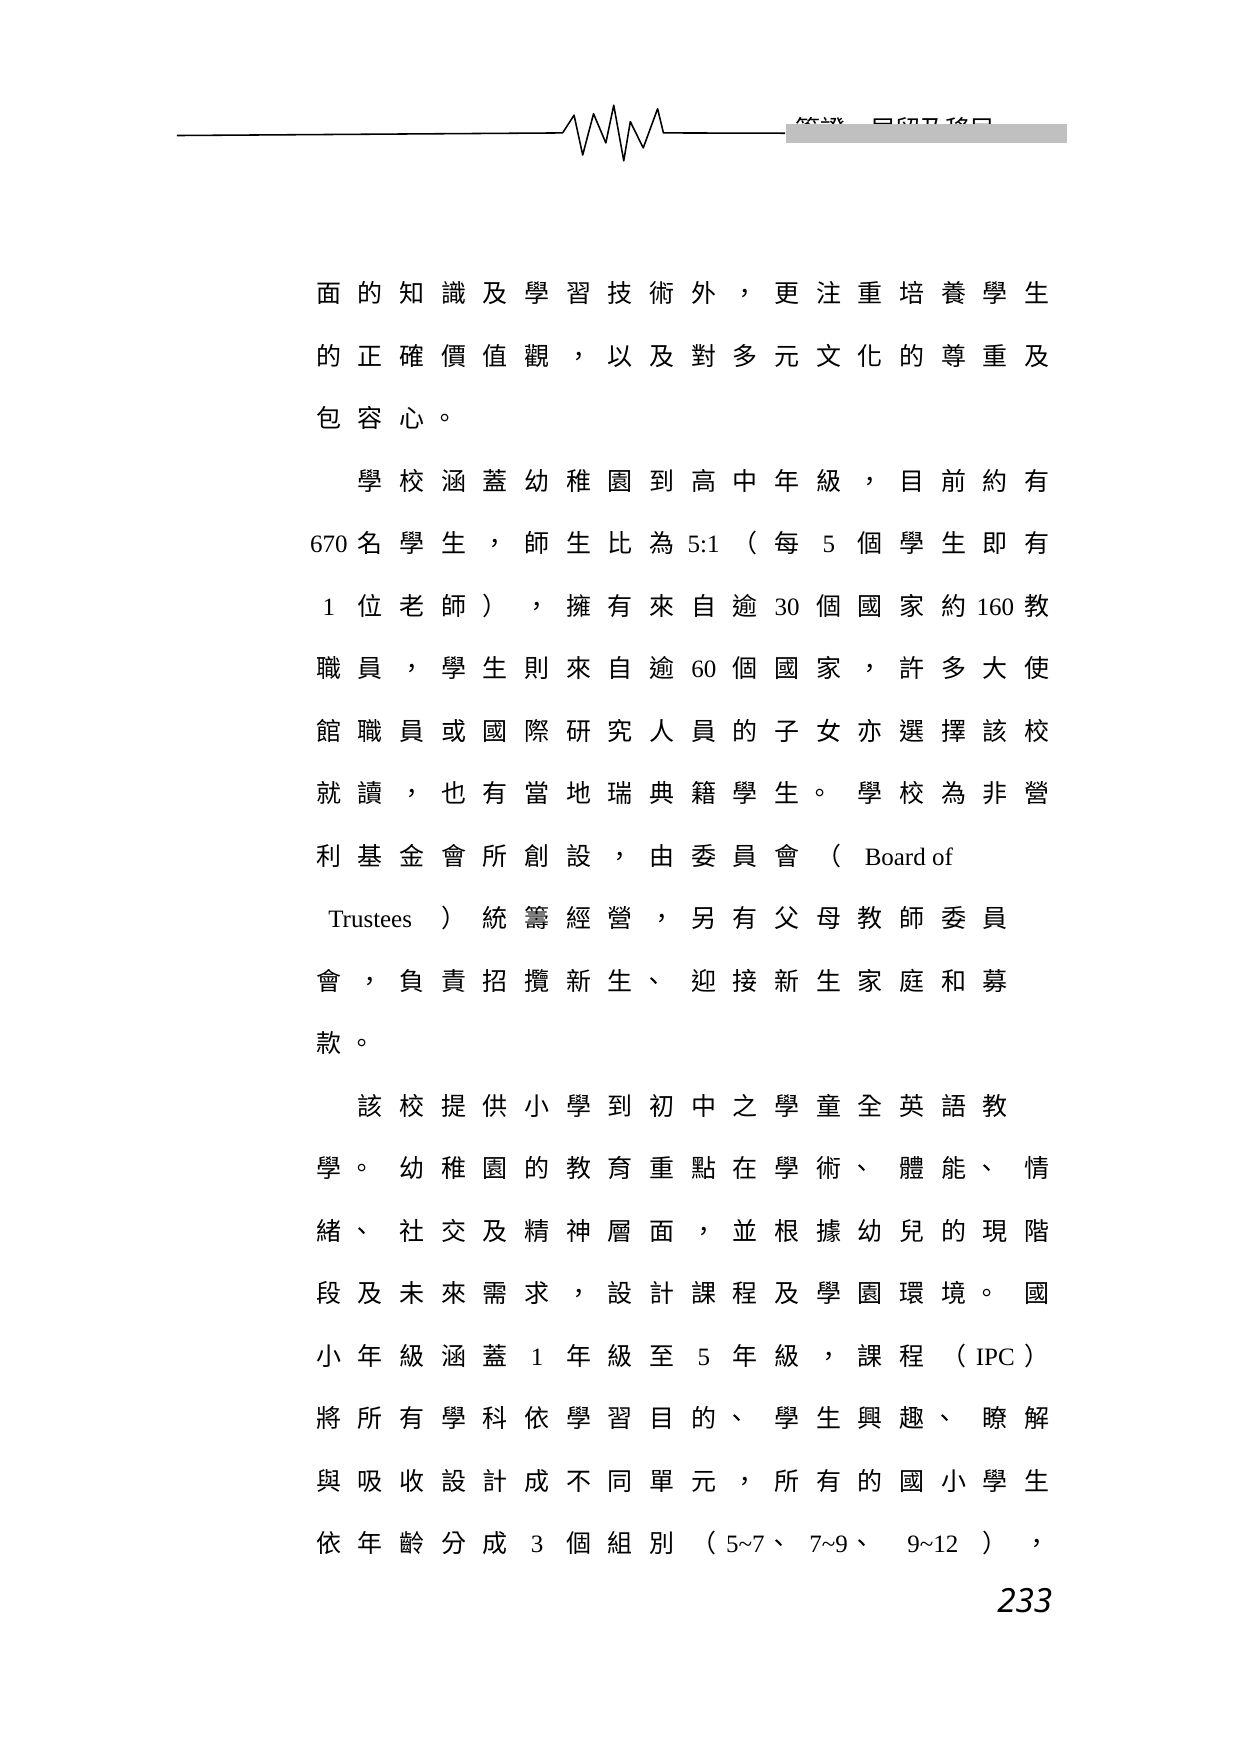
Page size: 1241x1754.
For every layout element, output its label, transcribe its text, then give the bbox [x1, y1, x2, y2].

text 該校提供小學到初中之學童全英語教學。幼稚園的教育重點在學術、體能、情緒、社交及精神層面，並根據幼兒的現階段及未來需求，設計課程及學園環境。國小年級涵蓋1年級至5年級，課程（IPC）將所有學科依學習目的、學生興趣、瞭解與吸收設計成不同單元，所有的國小學生依年齡分成3個組別（5~7、7~9、9~12）， [281, 1063, 1058, 1563]
text 面的知識及學習技術外，更注重培養學生的正確價值觀，以及對多元文化的尊重及包容心。 [281, 250, 1058, 438]
text 學校涵蓋幼稚園到高中年級，目前約有670名學生，師生比為5:1（每5個學生即有1位老師），擁有來自逾30個國家約160教職員，學生則來自逾60個國家，許多大使館職員或國際研究人員的子女亦選擇該校就讀，也有當地瑞典籍學生。學校為非營利基金會所創設，由委員會（Board of Trustees）統籌經營，另有父母教師委員會，負責招攬新生、迎接新生家庭和募款。 [281, 438, 1058, 1063]
